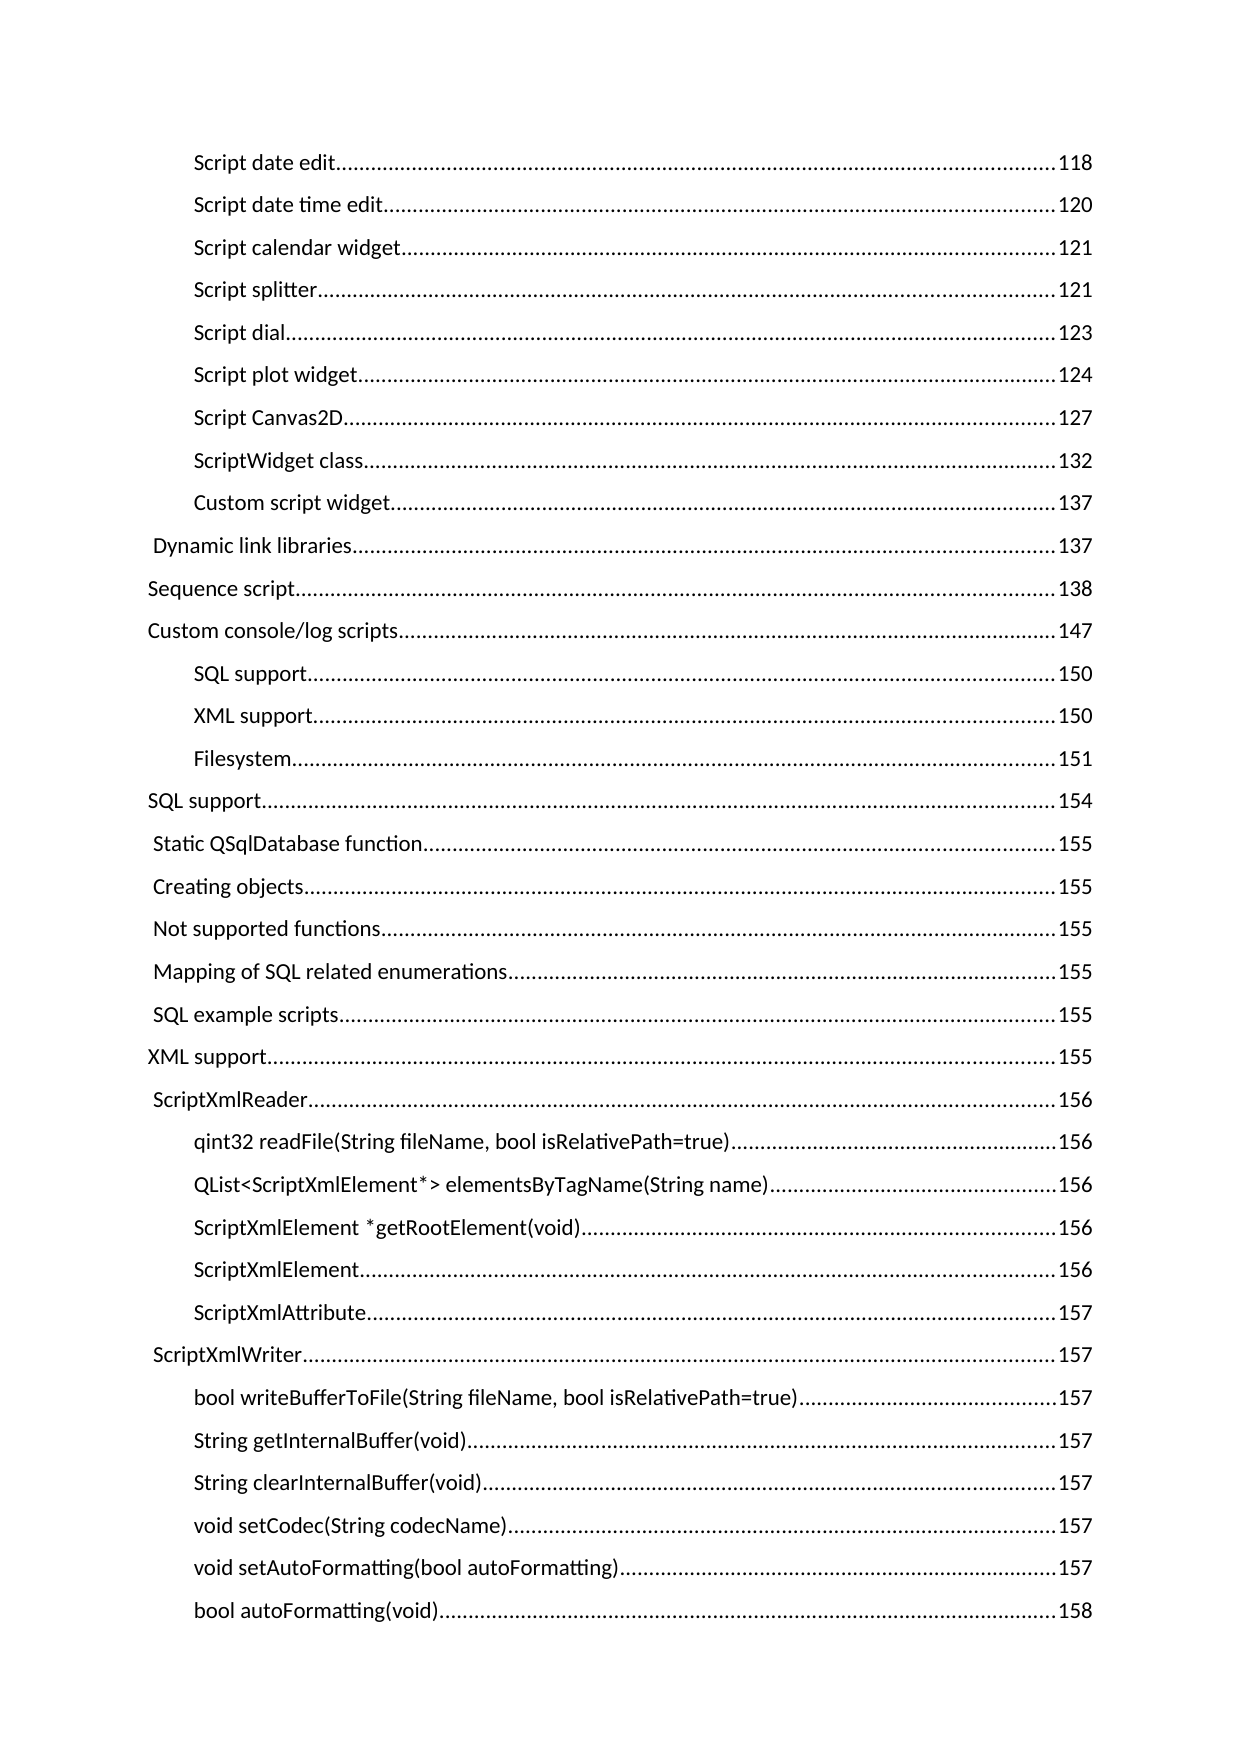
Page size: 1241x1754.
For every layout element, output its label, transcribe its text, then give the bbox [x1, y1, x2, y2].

text SQL example scripts 155 [153, 1000, 1093, 1028]
text Script Canvas2D 127 [193, 403, 1093, 431]
text SQL support 154 [148, 787, 1093, 815]
text Script date edit 118 [193, 148, 1093, 176]
text Dynamic link libraries 137 [153, 531, 1093, 559]
text Creating objects 155 [153, 872, 1093, 900]
text Static QSqlDatabase function 155 [153, 829, 1093, 857]
text ScriptXmlReader 156 [153, 1085, 1093, 1113]
text Custom script widget 137 [193, 488, 1093, 516]
text void setCodec(String codecName) 157 [193, 1511, 1093, 1539]
text QList<ScriptXmlElement*> elementsByTagName(String name) 156 [193, 1170, 1093, 1198]
text Script splitter 121 [193, 275, 1093, 303]
text Mapping of SQL related enumerations 155 [153, 957, 1093, 985]
text String clearInternalBuffer(void) 157 [193, 1468, 1093, 1496]
text ScriptWidget class 132 [193, 446, 1093, 474]
text ScriptXmlWriter 157 [153, 1341, 1093, 1368]
text SQL support 150 [193, 659, 1093, 687]
text Script dial 123 [193, 318, 1093, 346]
text bool autoFormatting(void) 158 [193, 1596, 1093, 1624]
text XML support 155 [148, 1042, 1093, 1070]
text void setAutoFormatting(bool autoFormatting) 157 [193, 1553, 1093, 1582]
text Custom console/log scripts 147 [148, 616, 1093, 644]
text String getInternalBuffer(void) 157 [193, 1426, 1093, 1454]
text ScriptXmlElement *getRootElement(void) 156 [193, 1213, 1093, 1241]
text qint32 readFile(String fileName, bool isRelativePath=true) 156 [193, 1127, 1093, 1156]
text Filesystem 151 [193, 744, 1093, 772]
text Script date time edit 120 [193, 190, 1093, 218]
text Sequence script 138 [148, 574, 1093, 602]
text ScriptXmlElement 156 [193, 1255, 1093, 1283]
text ScriptXmlAttribute 157 [193, 1298, 1093, 1326]
text XML support 150 [193, 701, 1093, 729]
text Not supported functions 155 [153, 914, 1093, 942]
text Script plot widget 124 [193, 361, 1093, 389]
text Script calendar widget 121 [193, 233, 1093, 261]
text bool writeBufferToFile(String fileName, bool isRelativePath=true) 157 [193, 1383, 1093, 1411]
